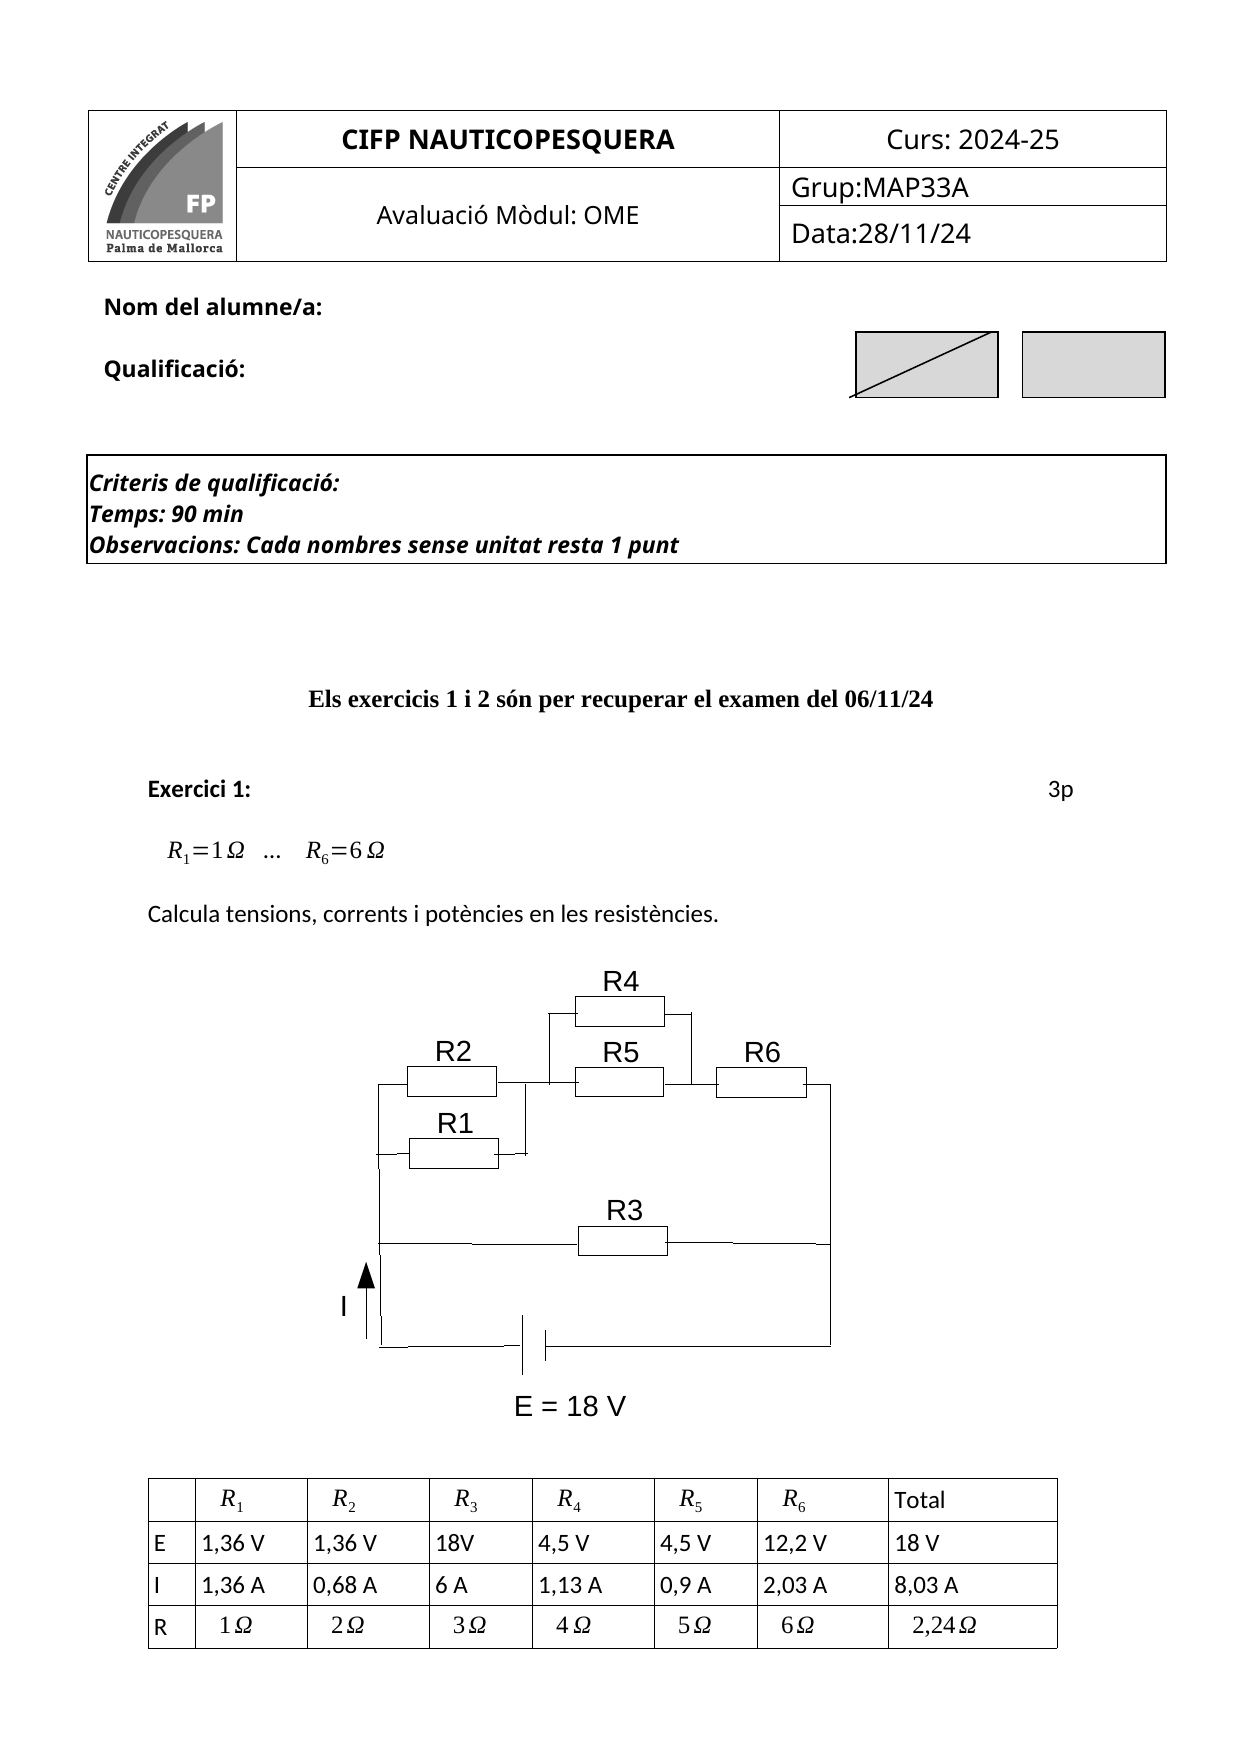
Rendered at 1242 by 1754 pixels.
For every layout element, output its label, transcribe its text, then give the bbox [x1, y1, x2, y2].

table_cell 4,5 V [533, 1522, 654, 1563]
text Qualificació: [103, 353, 855, 384]
table_cell [196, 1606, 307, 1647]
table_cell 1,36 V [308, 1522, 429, 1563]
picture [100, 111, 229, 260]
table_header [758, 1479, 888, 1521]
table_cell R [149, 1606, 195, 1647]
table_cell [758, 1606, 888, 1647]
table_cell 1,13 A [533, 1564, 654, 1605]
table_cell 18V [430, 1522, 532, 1563]
table_cell 0,68 A [308, 1564, 429, 1605]
table_header [655, 1479, 757, 1521]
table_cell [655, 1606, 757, 1647]
table_header [149, 1479, 195, 1521]
table_cell E [149, 1522, 195, 1563]
table_header [430, 1479, 532, 1521]
text Observacions: Cada nombres sense unitat resta 1 punt [89, 529, 1094, 560]
text … [148, 834, 1094, 868]
table_cell [889, 1606, 1057, 1647]
table_header [196, 1479, 307, 1521]
table_cell [430, 1606, 532, 1647]
table_cell 8,03 A [889, 1564, 1057, 1605]
table_cell [533, 1606, 654, 1647]
table_cell I [149, 1564, 195, 1605]
table_header [533, 1479, 654, 1521]
table_header Total [889, 1479, 1057, 1521]
table_cell 12,2 V [758, 1522, 888, 1563]
text Nom del alumne/a: [103, 290, 1094, 322]
table_cell 18 V [889, 1522, 1057, 1563]
text [999, 353, 1022, 384]
text Criteris de qualificació: [89, 467, 1094, 498]
table_cell 4,5 V [655, 1522, 757, 1563]
table_cell 6 A [430, 1564, 532, 1605]
table_cell 1,36 A [196, 1564, 307, 1605]
text Calcula tensions, corrents i potències en les resistències. [148, 898, 1094, 929]
table_cell [308, 1606, 429, 1647]
text Els exercicis 1 i 2 són per recuperar el examen del 06/11/24 [148, 684, 1094, 713]
table_header [308, 1479, 429, 1521]
text Exercici 1: 3p [148, 773, 1094, 804]
text Temps: 90 min [89, 498, 1094, 529]
table_cell 2,03 A [758, 1564, 888, 1605]
table_cell 0,9 A [655, 1564, 757, 1605]
table_cell 1,36 V [196, 1522, 307, 1563]
